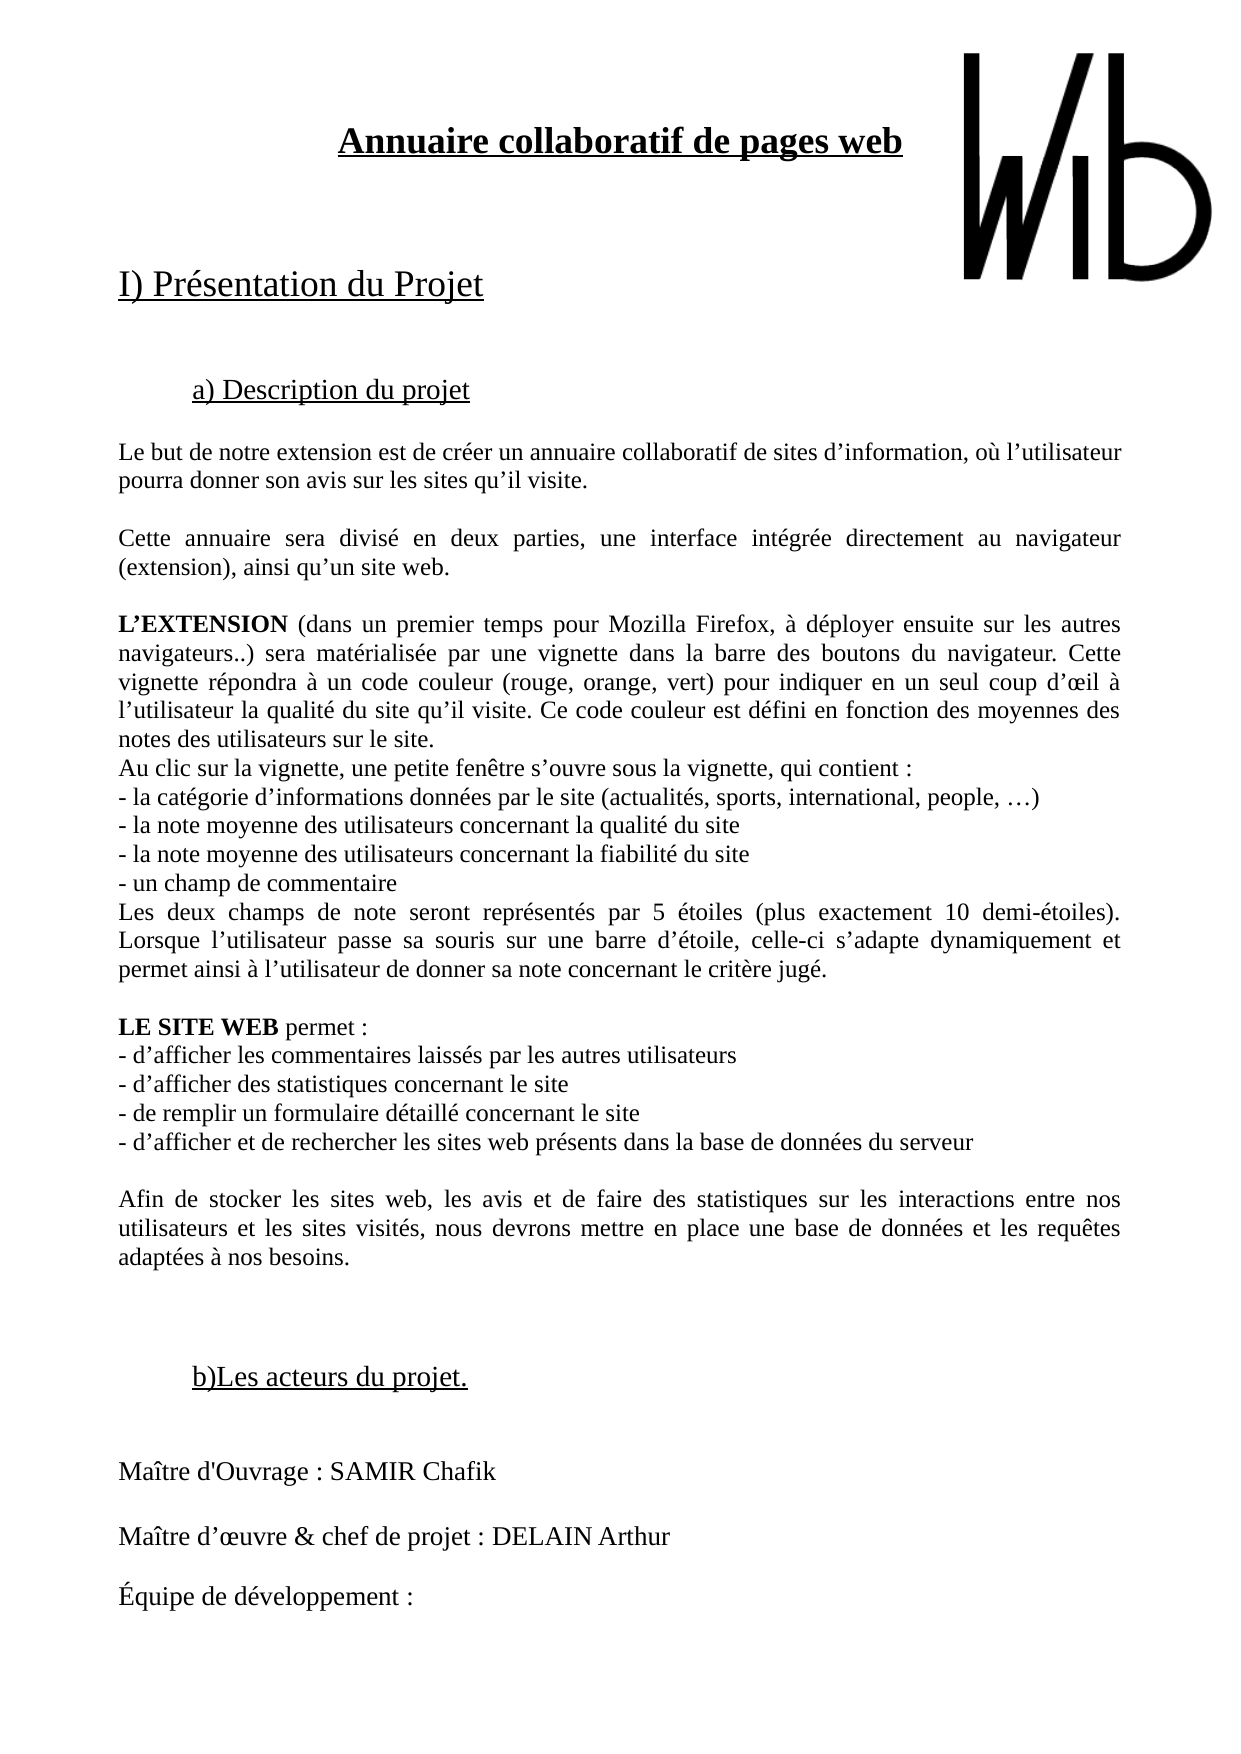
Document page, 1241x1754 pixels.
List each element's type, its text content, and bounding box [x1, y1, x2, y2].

text LE SITE WEB permet : [118, 1012, 1122, 1041]
picture [932, 3, 1238, 309]
text Maître d’œuvre & chef de projet : DELAIN Arthur [118, 1520, 1122, 1551]
text a) Description du projet [118, 372, 1122, 406]
text Annuaire collaboratif de pages web [118, 118, 932, 161]
text - la catégorie d’informations données par le site (actualités, sports, international, people, …) [118, 782, 1122, 811]
text - la note moyenne des utilisateurs concernant la fiabilité du site [118, 839, 1122, 868]
text Cette annuaire sera divisé en deux parties, une interface intégrée directement au navigateur (extension), ainsi qu’un site web. [118, 523, 1122, 581]
text Équipe de développement : [118, 1579, 1122, 1611]
text Maître d'Ouvrage : SAMIR Chafik [118, 1455, 1122, 1486]
text - la note moyenne des utilisateurs concernant la qualité du site [118, 811, 1122, 839]
text Les deux champs de note seront représentés par 5 étoiles (plus exactement 10 demi-étoiles). Lorsque l’utilisateur passe sa souris sur une barre d’étoile, celle-ci s’adapte dynamiquement et permet ainsi à l’utilisateur de donner sa note concernant le critère jugé. [118, 897, 1122, 983]
text - un champ de commentaire [118, 868, 1122, 897]
text b)Les acteurs du projet. [118, 1359, 1122, 1393]
text - d’afficher des statistiques concernant le site [118, 1069, 1122, 1098]
text Au clic sur la vignette, une petite fenêtre s’ouvre sous la vignette, qui contient : [118, 753, 1122, 782]
text - de remplir un formulaire détaillé concernant le site [118, 1098, 1122, 1127]
text L’EXTENSION (dans un premier temps pour Mozilla Firefox, à déployer ensuite sur les autres navigateurs..) sera matérialisée par une vignette dans la barre des boutons du navigateur. Cette vignette répondra à un code couleur (rouge, orange, vert) pour indiquer en un seul coup d’œil à l’utilisateur la qualité du site qu’il visite. Ce code couleur est défini en fonction des moyennes des notes des utilisateurs sur le site. [118, 609, 1122, 753]
text - d’afficher les commentaires laissés par les autres utilisateurs [118, 1041, 1122, 1069]
text Afin de stocker les sites web, les avis et de faire des statistiques sur les interactions entre nos utilisateurs et les sites visités, nous devrons mettre en place une base de données et les requêtes adaptées à nos besoins. [118, 1184, 1122, 1271]
text Le but de notre extension est de créer un annuaire collaboratif de sites d’information, où l’utilisateur pourra donner son avis sur les sites qu’il visite. [118, 437, 1122, 494]
text - d’afficher et de rechercher les sites web présents dans la base de données du serveur [118, 1127, 1122, 1156]
text I) Présentation du Projet [118, 262, 932, 305]
